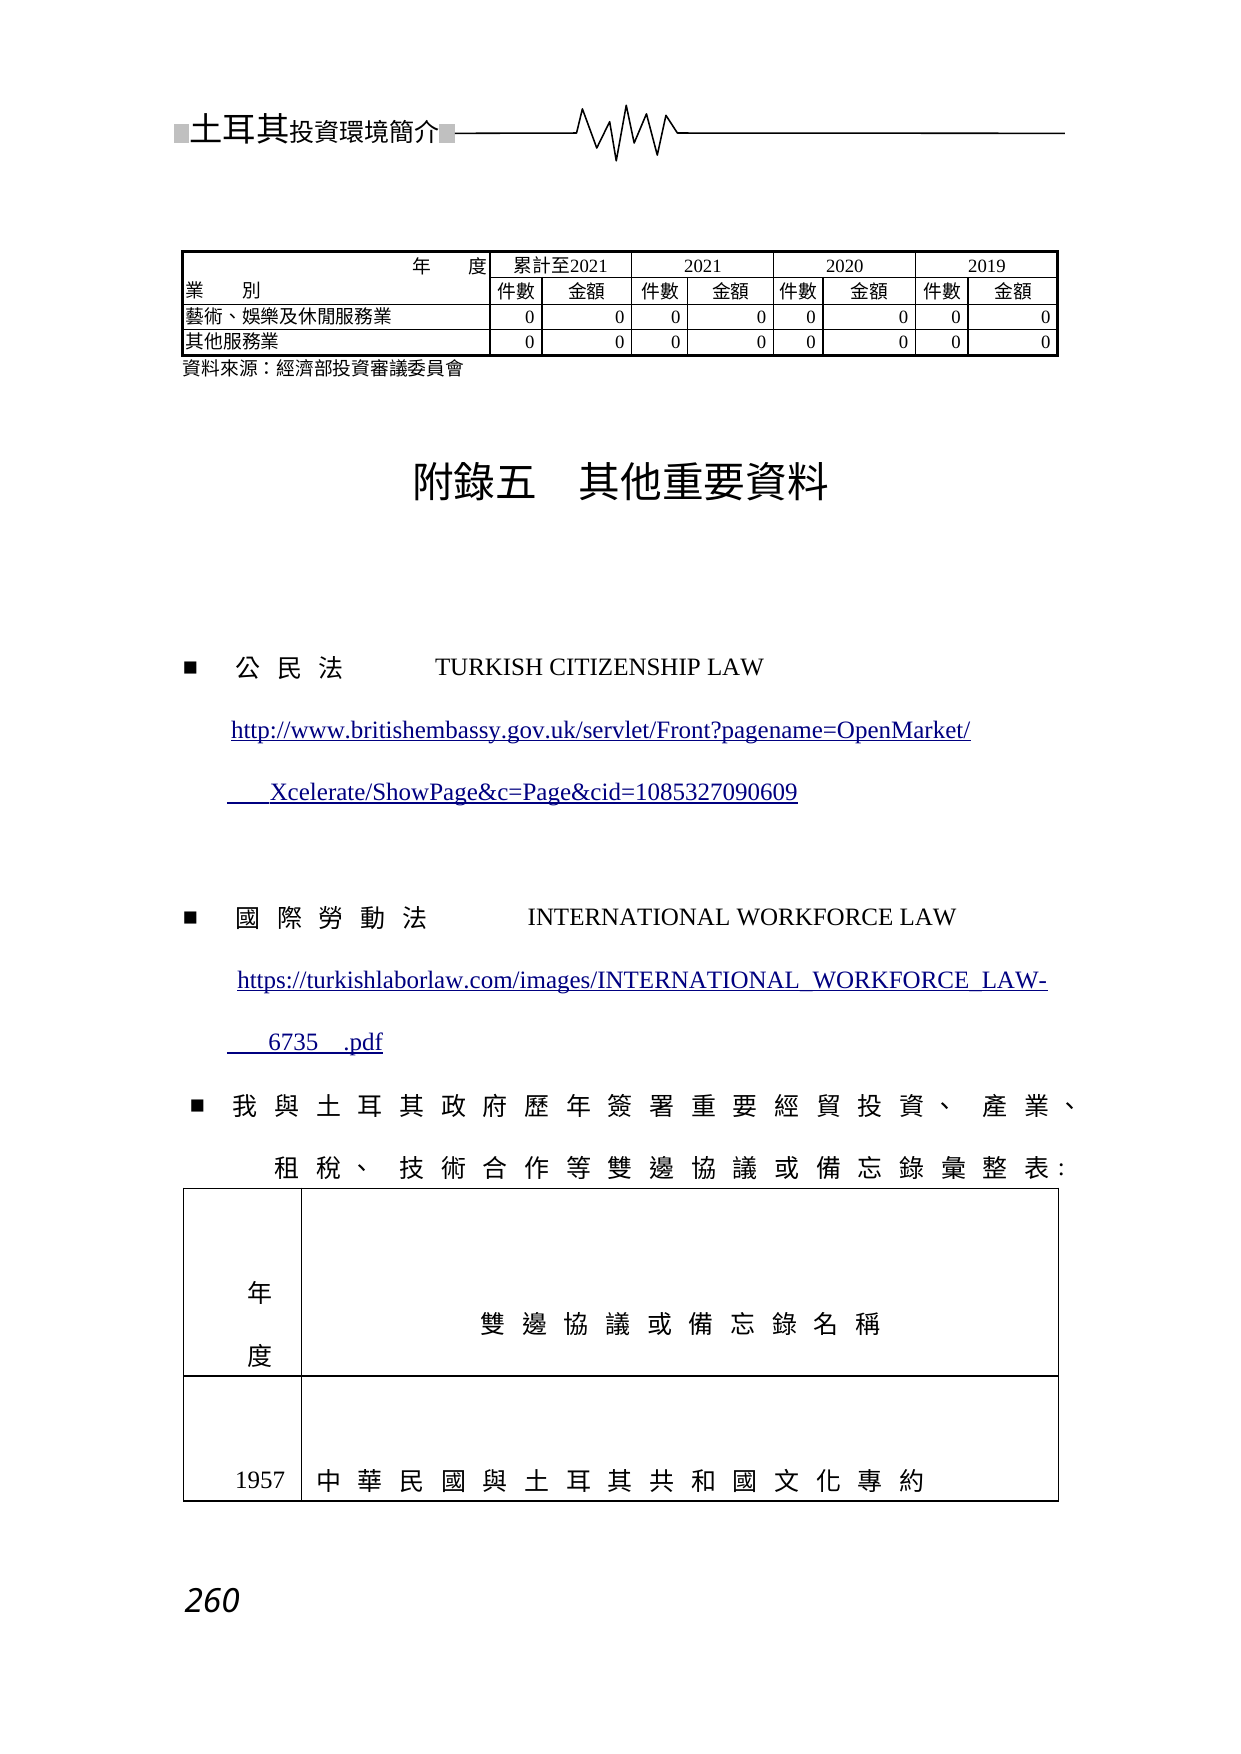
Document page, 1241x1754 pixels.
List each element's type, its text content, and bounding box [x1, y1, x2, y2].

table_cell 0 [824, 330, 915, 354]
table_cell 0 [543, 330, 631, 354]
text 資料來源：經濟部投資審議委員會 [183, 357, 1058, 380]
table_cell 1957 [184, 1377, 301, 1500]
table_cell 件數 [632, 278, 687, 303]
text http://www.britishembassy.gov.uk/servlet/Front?pagename=OpenMarket/Xcelerate/ShowPage&c=Page&cid=1085327090609 [181, 688, 1058, 813]
table_cell 0 [969, 330, 1056, 354]
table_cell 金額 [824, 278, 915, 303]
text ■ 我與土耳其政府歷年簽署重要經貿投資、產業、租稅、技術合作等雙邊協議或備忘錄彙整表: [183, 1063, 1058, 1188]
table_header 2019 [916, 253, 1056, 277]
table_cell 件數 [491, 278, 541, 303]
table_cell 0 [774, 330, 822, 354]
table_header 雙邊協議或備忘錄名稱 [302, 1189, 1058, 1375]
table_cell 金額 [543, 278, 631, 303]
table_cell 0 [632, 305, 687, 329]
table_header 年度 [184, 1189, 301, 1375]
table_cell 0 [774, 305, 822, 329]
text https://turkishlaborlaw.com/images/INTERNATIONAL_WORKFORCE_LAW-6735__.pdf [181, 938, 1058, 1063]
table_cell 0 [543, 305, 631, 329]
table_cell 金額 [969, 278, 1056, 303]
table_cell 其他服務業 [184, 330, 489, 354]
table_cell 件數 [916, 278, 967, 303]
text ■ 國際勞動法 INTERNATIONAL WORKFORCE LAW [181, 875, 1058, 938]
table_cell 0 [491, 330, 541, 354]
table_cell 0 [491, 305, 541, 329]
table_cell 0 [969, 305, 1056, 329]
table_cell 0 [824, 305, 915, 329]
table_cell 0 [916, 305, 967, 329]
table_cell 0 [916, 330, 967, 354]
table_cell 中華民國與土耳其共和國文化專約 [302, 1377, 1058, 1500]
text 附錄五 其他重要資料 [183, 438, 1058, 500]
table_cell 0 [688, 305, 773, 329]
table_cell 藝術、娛樂及休閒服務業 [184, 305, 489, 329]
table_header 累計至2021 [491, 253, 631, 277]
table_header 2020 [774, 253, 915, 277]
table_header 2021 [632, 253, 773, 277]
text ■ 公民法 TURKISH CITIZENSHIP LAW [181, 625, 1058, 688]
table_cell 金額 [688, 278, 773, 303]
table_cell 件數 [774, 278, 822, 303]
table_cell 0 [632, 330, 687, 354]
table_cell 0 [688, 330, 773, 354]
table_header 年 度 業 別 [184, 253, 489, 303]
